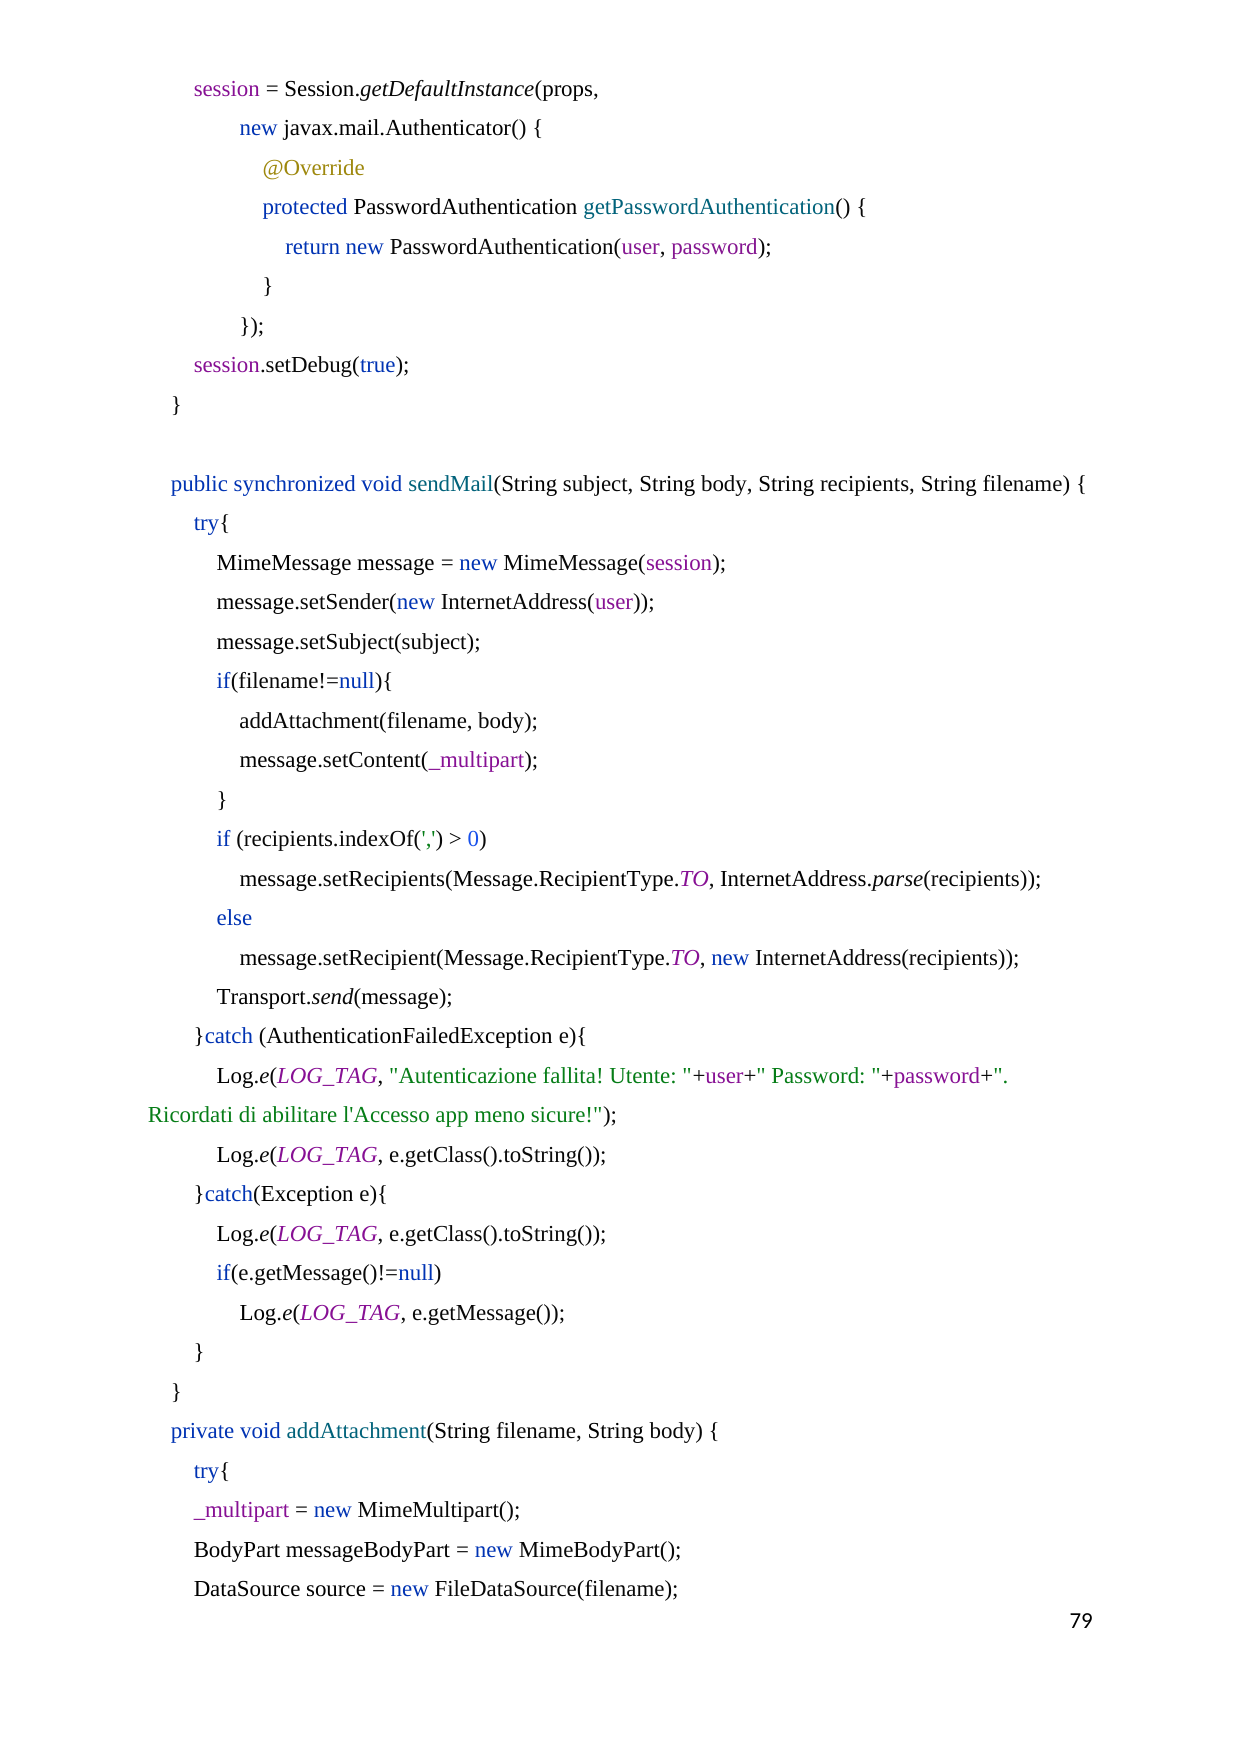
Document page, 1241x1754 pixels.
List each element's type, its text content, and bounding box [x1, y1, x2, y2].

text session = Session.getDefaultInstance(props, new javax.mail.Authenticator() { @Override protected PasswordAuthentication getPasswordAuthentication() { return new PasswordAuthentication(user, password); } }); session.setDebug(true); } public synchronized void sendMail(String subject, String body, String recipients, String filename) { try{ MimeMessage message = new MimeMessage(session); message.setSender(new InternetAddress(user)); message.setSubject(subject); if(filename!=null){ addAttachment(filename, body); message.setContent(_multipart); } if (recipients.indexOf(',') > 0) message.setRecipients(Message.RecipientType.TO, InternetAddress.parse(recipients)); else message.setRecipient(Message.RecipientType.TO, new InternetAddress(recipients)); Transport.send(message); }catch (AuthenticationFailedException e){ Log.e(LOG_TAG, "Autenticazione fallita! Utente: "+user+" Password: "+password+". Ricordati di abilitare l'Accesso app meno sicure!"); Log.e(LOG_TAG, e.getClass().toString()); }catch(Exception e){ Log.e(LOG_TAG, e.getClass().toString()); if(e.getMessage()!=null) Log.e(LOG_TAG, e.getMessage()); } } private void addAttachment(String filename, String body) { try{ _multipart = new MimeMultipart(); BodyPart messageBodyPart = new MimeBodyPart(); DataSource source = new FileDataSource(filename); [148, 75, 1092, 1602]
